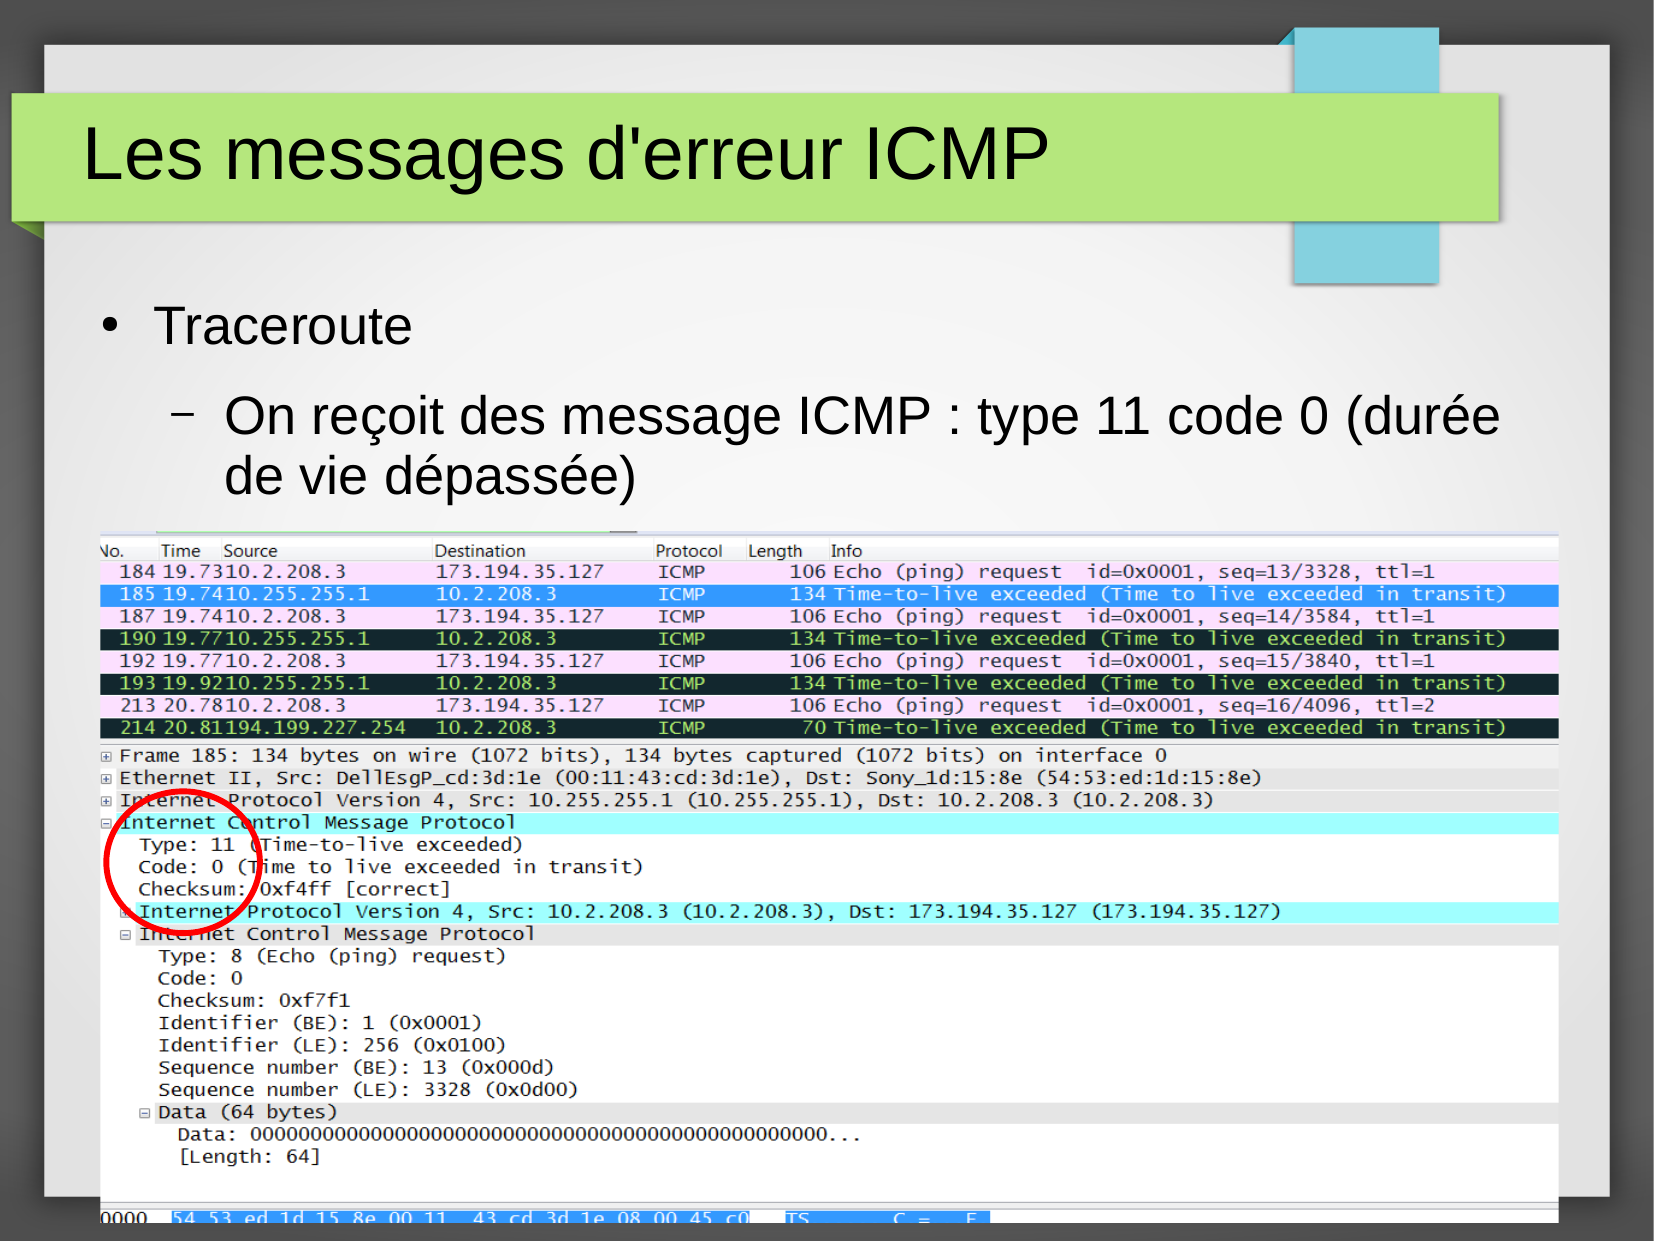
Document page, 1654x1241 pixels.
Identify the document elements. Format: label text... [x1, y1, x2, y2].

list Traceroute On reçoit des message ICMP : type 11 code 0 (durée de vie dépassée) [82, 295, 1571, 1015]
title Les messages d'erreur ICMP [82, 94, 1264, 213]
picture [0, 0, 1654, 1241]
